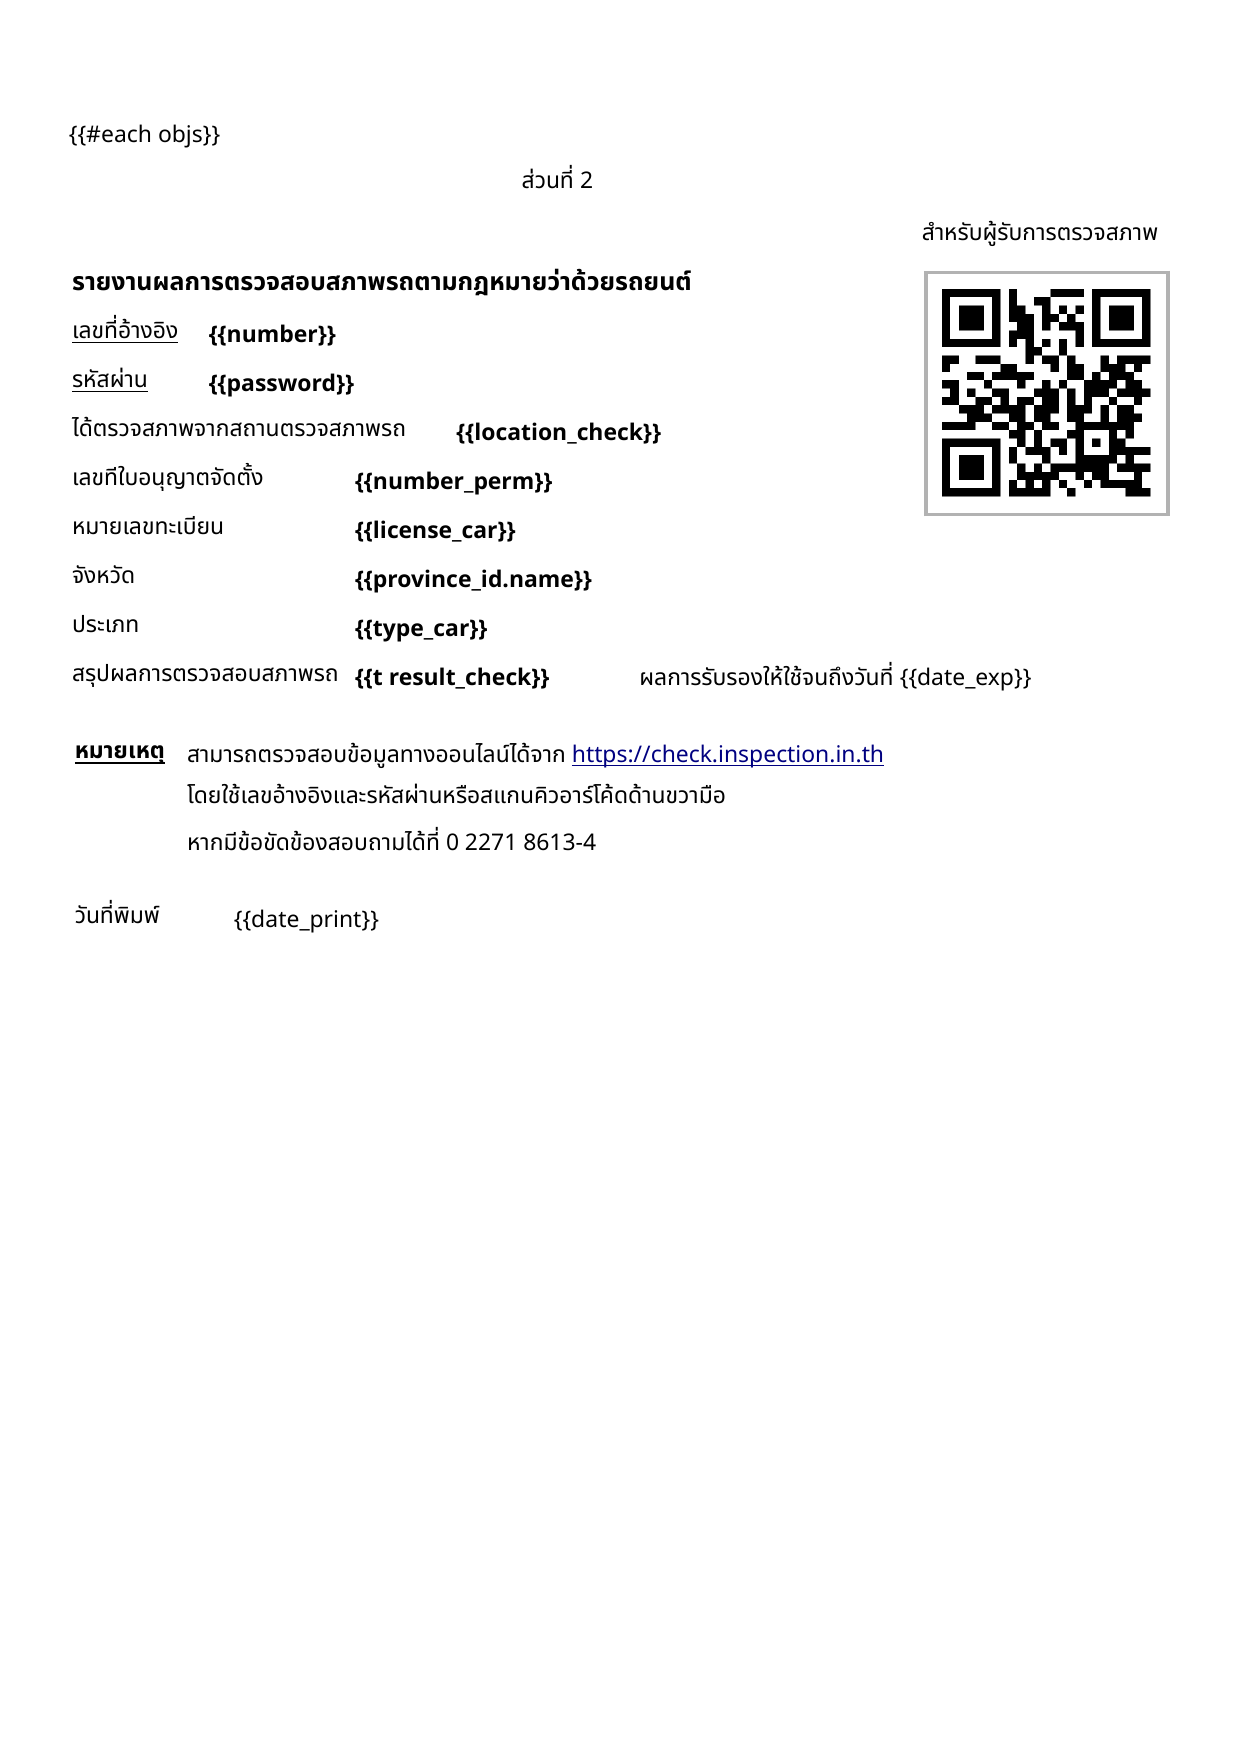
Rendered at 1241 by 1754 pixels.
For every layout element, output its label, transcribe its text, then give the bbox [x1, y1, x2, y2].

table_cell จังหวัด [72, 551, 355, 600]
table_header สามารถตรวจสอบข้อมูลทางออนไลน์ได้จาก https://check.inspection.in.th [181, 733, 1175, 778]
table_cell [639, 502, 844, 551]
table_header [844, 152, 916, 204]
table_header {{date_print}} [228, 897, 1175, 940]
table_cell {{t result_check}} [355, 650, 639, 701]
table_cell {{province_id.name}} [355, 551, 639, 600]
table_cell รหัสผ่าน [72, 355, 208, 404]
table_cell [69, 820, 181, 866]
table_cell สรุปผลการตรวจสอบสภาพรถ [72, 650, 355, 701]
table_cell เลขทีใบอนุญาตจัดตั้ง [72, 453, 355, 502]
table_cell [72, 204, 355, 256]
table_cell [639, 600, 844, 649]
table_cell {{license_car}} [355, 502, 639, 551]
table_header [916, 152, 1170, 204]
table_cell [639, 551, 844, 600]
table_cell [844, 306, 916, 355]
text {{#each objs}} [69, 118, 1169, 149]
table_cell [355, 204, 639, 256]
table_cell [928, 274, 1166, 513]
table_cell [639, 453, 844, 502]
table_cell สำหรับผู้รับการตรวจสภาพ [916, 204, 1170, 256]
table_cell ผลการรับรองให้ใช้จนถึงวันที่ {{date_exp}} [639, 650, 1170, 701]
table_cell [916, 256, 1170, 649]
table_cell [844, 502, 916, 551]
table_cell รายงานผลการตรวจสอบสภาพรถตามกฎหมายว่าด้วยรถยนต์ [72, 256, 916, 306]
table_header วันที่พิมพ์ [69, 897, 228, 940]
table_cell [639, 355, 844, 404]
table_cell [639, 306, 844, 355]
table_cell หมายเลขทะเบียน [72, 502, 355, 551]
table_cell [844, 551, 916, 600]
table_cell ได้ตรวจสภาพจากสถานตรวจสภาพรถ [72, 404, 456, 453]
table_cell [844, 600, 916, 649]
table_cell {{password}} [209, 355, 639, 404]
table_cell {{number_perm}} [355, 453, 639, 502]
table_cell [844, 453, 916, 502]
table_cell {{type_car}} [355, 600, 639, 649]
table_header test [72, 152, 355, 204]
picture [934, 281, 1159, 506]
table_cell [844, 204, 916, 256]
table_header ส่วนที่ 2 [355, 152, 844, 204]
table_cell {{number}} [209, 306, 639, 355]
table_cell [639, 204, 844, 256]
table_cell [844, 355, 916, 404]
table_cell หากมีข้อขัดข้องสอบถามได้ที่ 0 2271 8613-4 [181, 820, 1175, 866]
table_cell [69, 778, 181, 820]
table_cell {{location_check}} [456, 404, 916, 453]
table_cell โดยใช้เลขอ้างอิงและรหัสผ่านหรือสแกนคิวอาร์โค้ดด้านขวามือ [181, 778, 1175, 820]
table_cell เลขที่อ้างอิง [72, 306, 208, 355]
table_header หมายเหตุ [69, 733, 181, 778]
table_cell ประเภท [72, 600, 355, 649]
